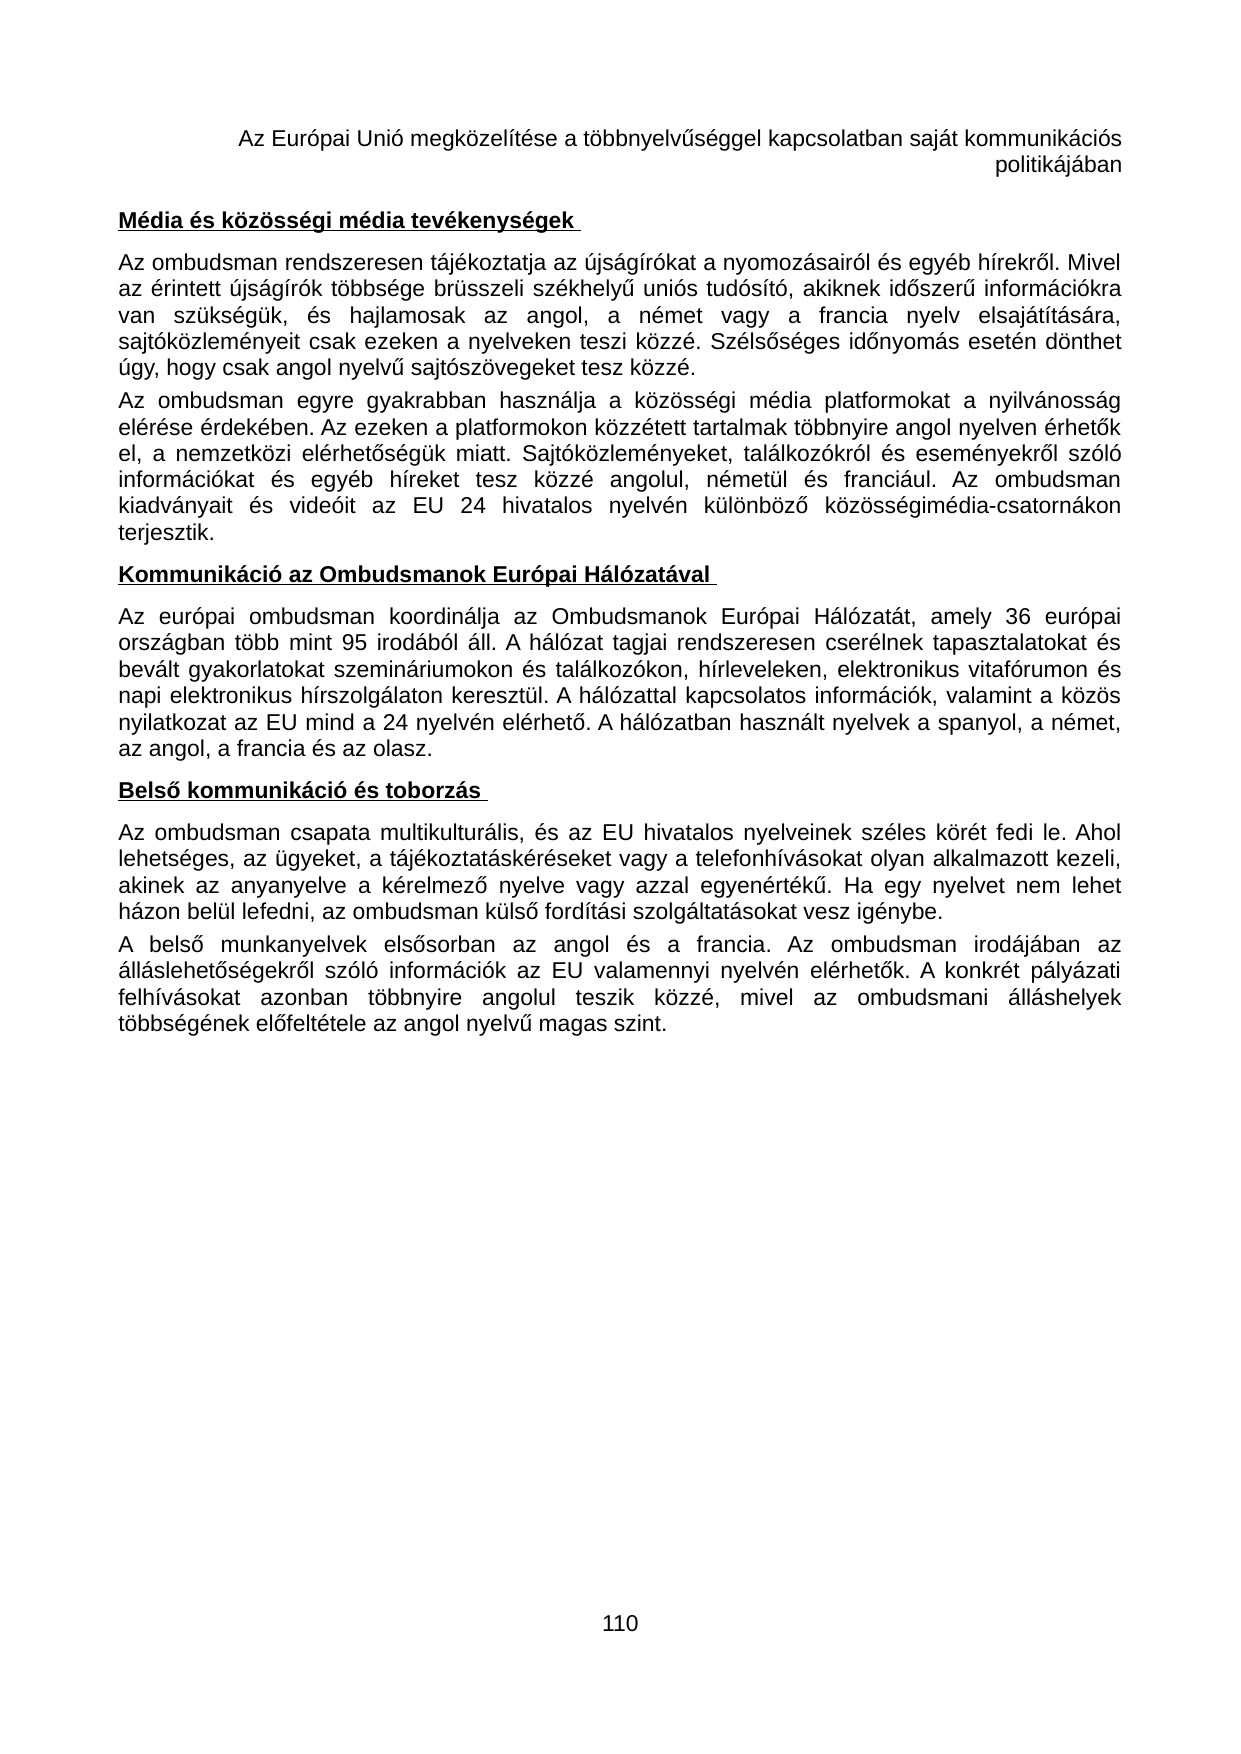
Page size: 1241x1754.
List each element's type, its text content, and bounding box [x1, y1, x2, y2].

text A belső munkanyelvek elsősorban az angol és a francia. Az ombudsman irodájában az álláslehetőségekről szóló információk az EU valamennyi nyelvén elérhetők. A konkrét pályázati felhívásokat azonban többnyire angolul teszik közzé, mivel az ombudsmani álláshelyek többségének előfeltétele az angol nyelvű magas szint. [118, 931, 1122, 1036]
subtitle Média és közösségi média tevékenységek [118, 207, 1122, 233]
text Az ombudsman egyre gyakrabban használja a közösségi média platformokat a nyilvánosság elérése érdekében. Az ezeken a platformokon közzétett tartalmak többnyire angol nyelven érhetők el, a nemzetközi elérhetőségük miatt. Sajtóközleményeket, találkozókról és eseményekről szóló információkat és egyéb híreket tesz közzé angolul, németül és franciául. Az ombudsman kiadványait és videóit az EU 24 hivatalos nyelvén különböző közösségimédia-csatornákon terjesztik. [118, 387, 1122, 545]
text Az európai ombudsman koordinálja az Ombudsmanok Európai Hálózatát, amely 36 európai országban több mint 95 irodából áll. A hálózat tagjai rendszeresen cserélnek tapasztalatokat és bevált gyakorlatokat szemináriumokon és találkozókon, hírleveleken, elektronikus vitafórumon és napi elektronikus hírszolgálaton keresztül. A hálózattal kapcsolatos információk, valamint a közös nyilatkozat az EU mind a 24 nyelvén elérhető. A hálózatban használt nyelvek a spanyol, a német, az angol, a francia és az olasz. [118, 603, 1122, 761]
subtitle Belső kommunikáció és toborzás [118, 777, 1122, 803]
text Az ombudsman rendszeresen tájékoztatja az újságírókat a nyomozásairól és egyéb hírekről. Mivel az érintett újságírók többsége brüsszeli székhelyű uniós tudósító, akiknek időszerű információkra van szükségük, és hajlamosak az angol, a német vagy a francia nyelv elsajátítására, sajtóközleményeit csak ezeken a nyelveken teszi közzé. Szélsőséges időnyomás esetén dönthet úgy, hogy csak angol nyelvű sajtószövegeket tesz közzé. [118, 249, 1122, 381]
text Az ombudsman csapata multikulturális, és az EU hivatalos nyelveinek széles körét fedi le. Ahol lehetséges, az ügyeket, a tájékoztatáskéréseket vagy a telefonhívásokat olyan alkalmazott kezeli, akinek az anyanyelve a kérelmező nyelve vagy azzal egyenértékű. Ha egy nyelvet nem lehet házon belül lefedni, az ombudsman külső fordítási szolgáltatásokat vesz igénybe. [118, 819, 1122, 924]
subtitle Kommunikáció az Ombudsmanok Európai Hálózatával [118, 561, 1122, 587]
